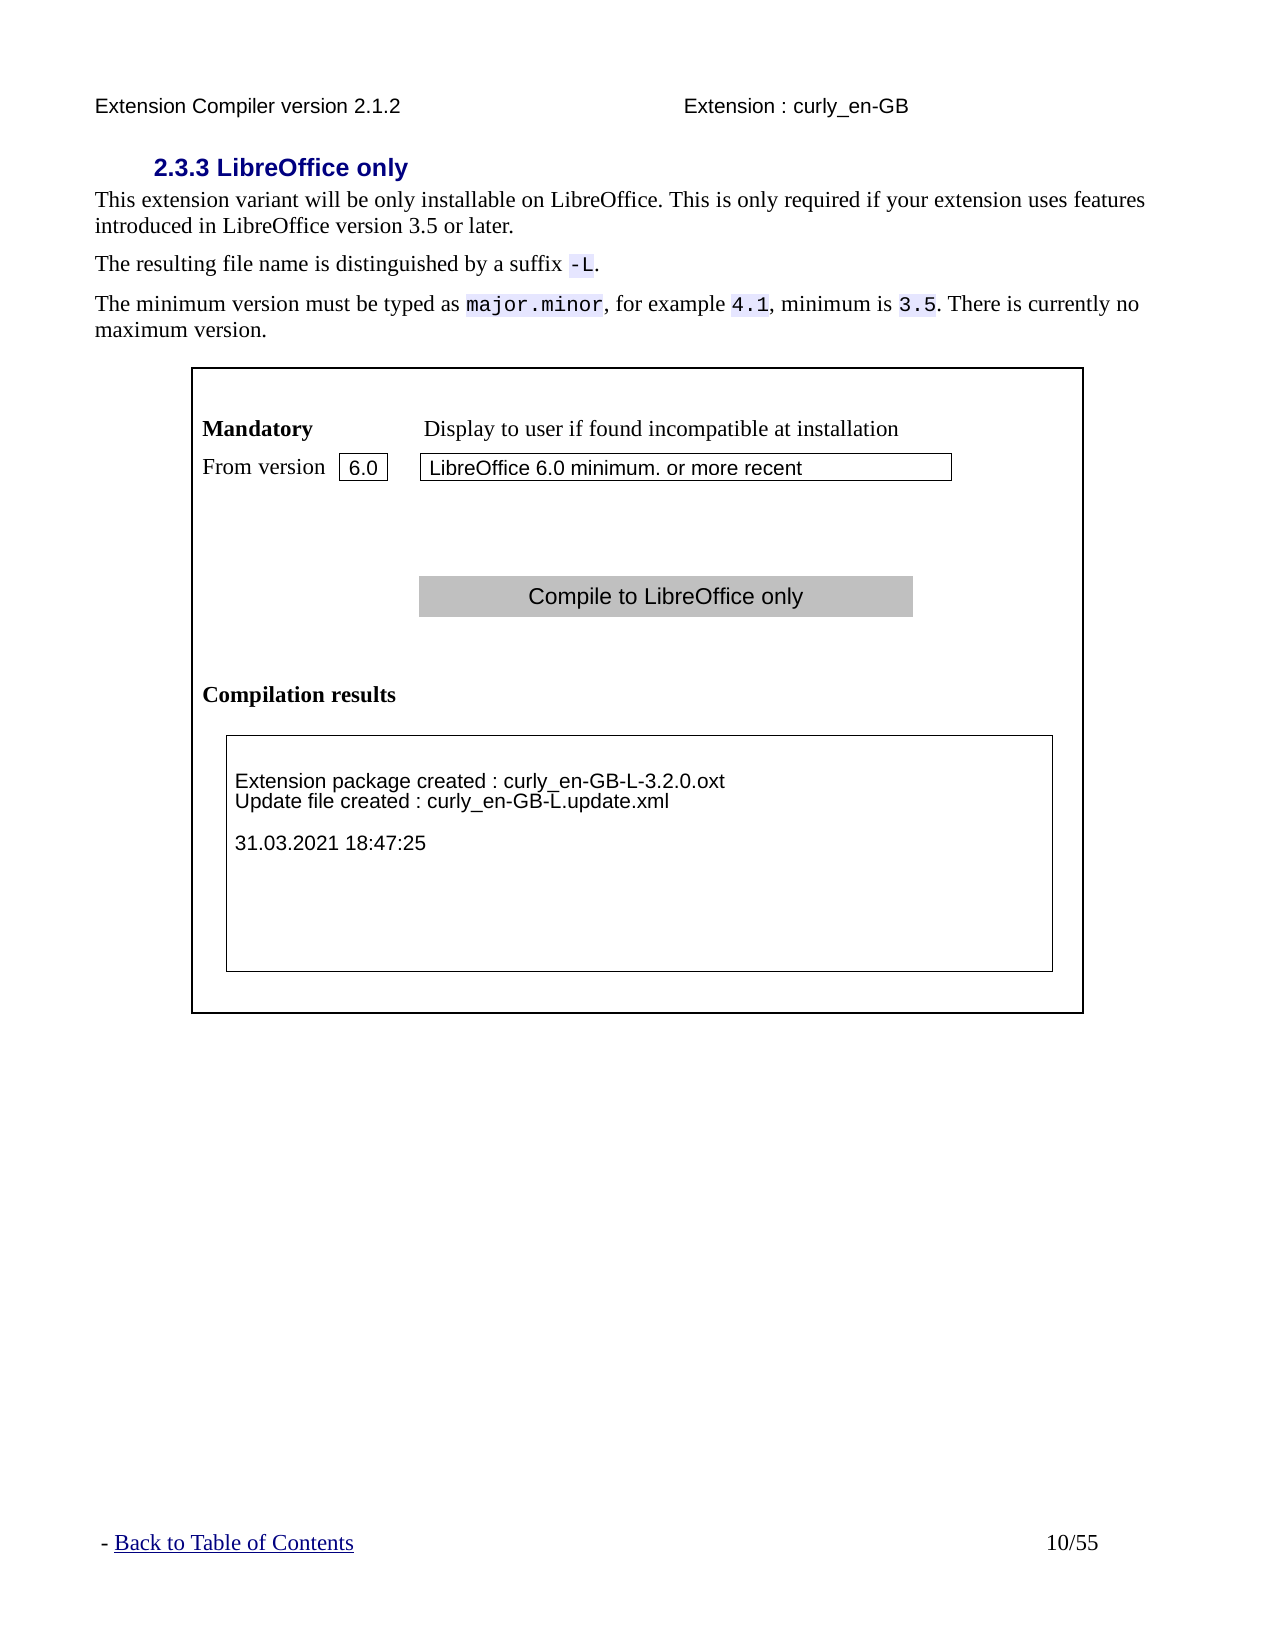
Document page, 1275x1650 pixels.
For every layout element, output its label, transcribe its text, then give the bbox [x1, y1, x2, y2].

text Mandatory Display to user if found incompatible at installation [202, 416, 1073, 442]
subtitle LibreOffice only [153, 153, 1181, 181]
text From version [202, 454, 339, 480]
text The minimum version must be typed as major.minor, for example 4.1, minimum is 3.5. There is currently no maximum version. [94, 290, 1181, 343]
text The resulting file name is distinguished by a suffix -L. [94, 251, 1181, 278]
text [952, 454, 1073, 480]
text Compilation results [202, 682, 1073, 708]
text [388, 454, 420, 480]
text This extension variant will be only installable on LibreOffice. This is only required if your extension uses features introduced in LibreOffice version 3.5 or later. [94, 187, 1181, 238]
